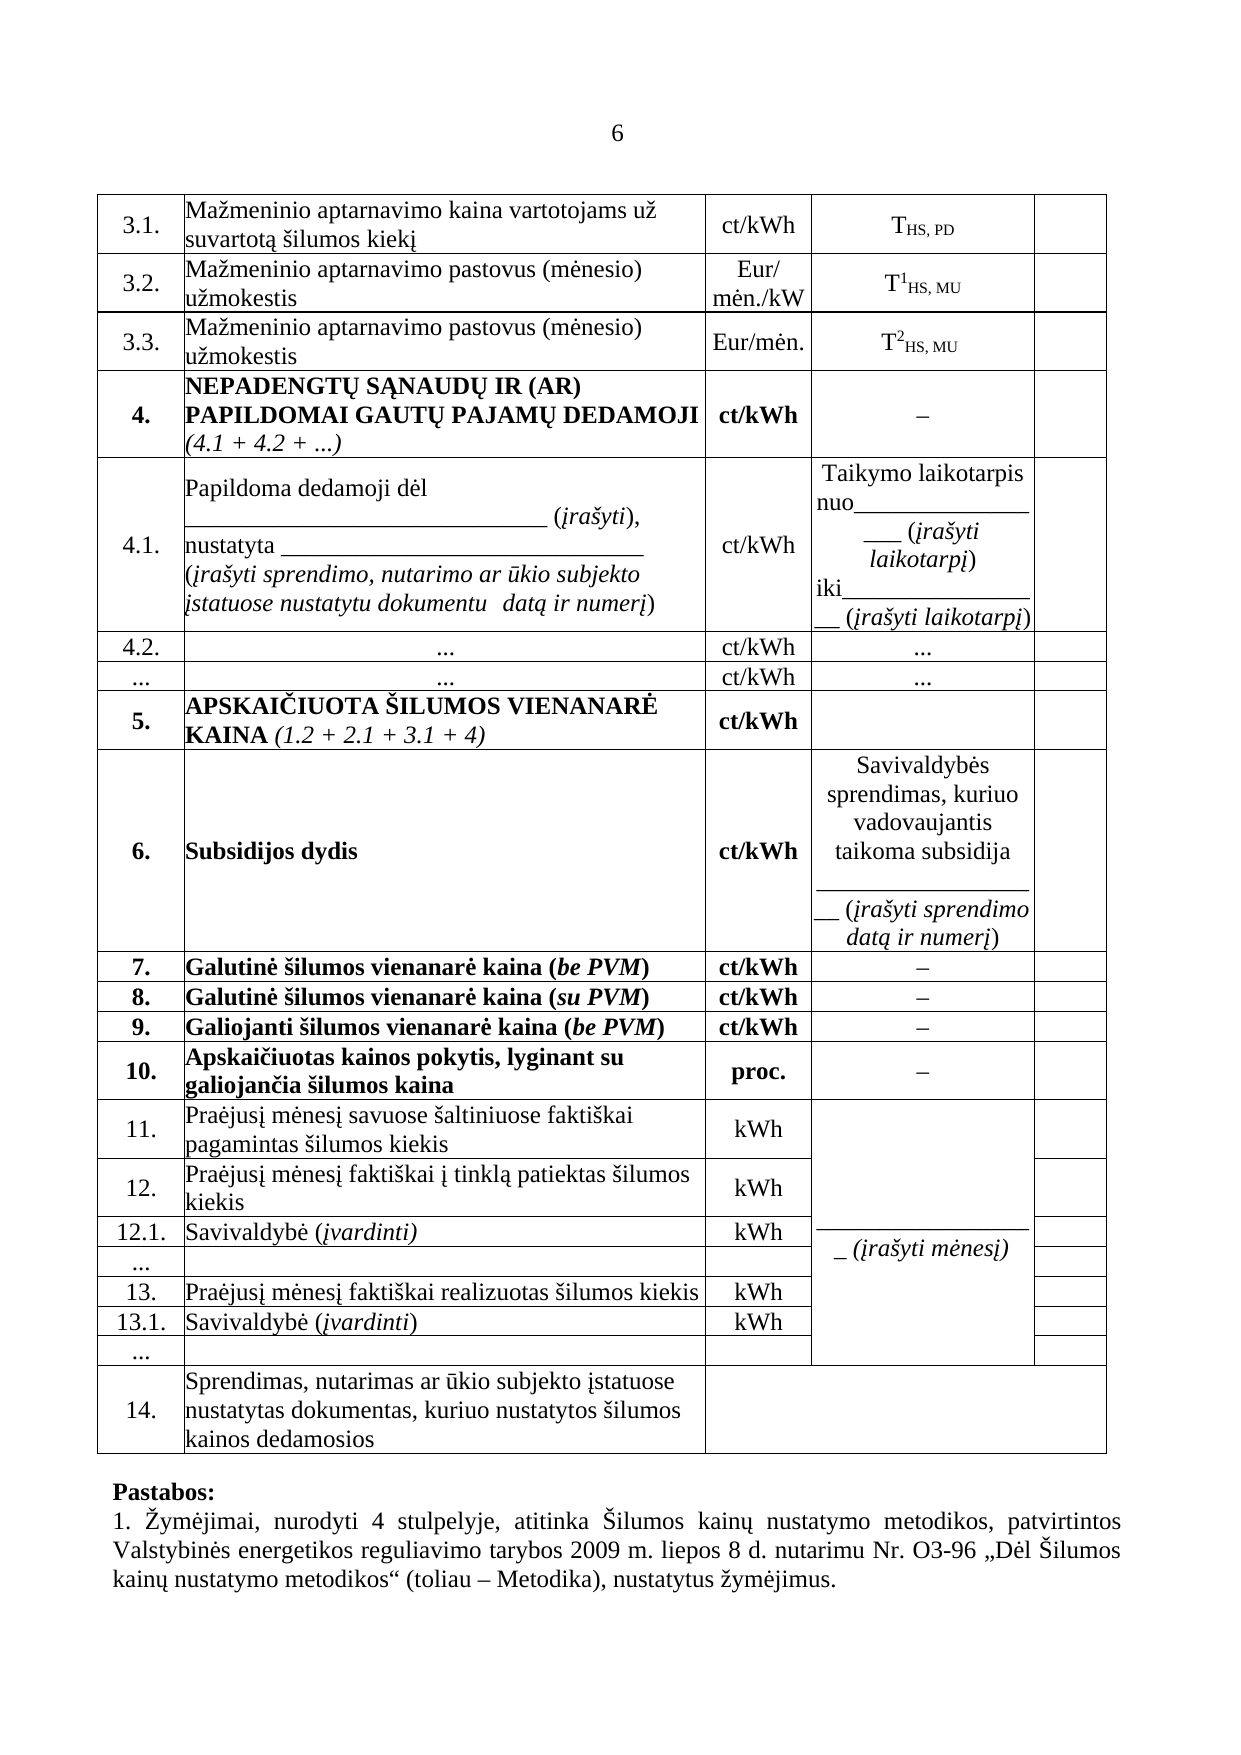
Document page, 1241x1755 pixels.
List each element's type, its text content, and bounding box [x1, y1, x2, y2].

table_cell 12. [98, 1159, 184, 1216]
table_cell Taikymo laikotarpis nuo_________________ (įrašyti laikotarpį) iki_________________ (įrašyti laikotarpį) [812, 458, 1034, 631]
table_cell [1035, 1336, 1106, 1365]
table_cell ct/kWh [706, 458, 811, 631]
table_cell Eur/mėn. [706, 313, 811, 370]
table_cell Mažmeninio aptarnavimo pastovus (mėnesio) užmokestis [185, 313, 705, 370]
table_cell [1035, 1277, 1106, 1306]
table_cell [1035, 982, 1106, 1011]
table_cell 5. [98, 691, 184, 749]
table_cell Praėjusį mėnesį faktiškai realizuotas šilumos kiekis [185, 1277, 705, 1306]
table_cell T2HS, MU [812, 313, 1034, 370]
table_cell Praėjusį mėnesį savuose šaltiniuose faktiškai pagamintas šilumos kiekis [185, 1100, 705, 1158]
table_cell ... [185, 662, 705, 690]
table_cell [1035, 1100, 1106, 1158]
table_cell [706, 1366, 1106, 1452]
table_cell [1035, 952, 1106, 981]
table_cell Subsidijos dydis [185, 750, 705, 951]
table_cell [1035, 1159, 1106, 1216]
table_cell kWh [706, 1100, 811, 1158]
table_cell kWh [706, 1159, 811, 1216]
table_cell T1HS, MU [812, 254, 1034, 311]
table_cell 4.1. [98, 458, 184, 631]
text Pastabos: [112, 1477, 1122, 1506]
table_cell ct/kWh [706, 662, 811, 690]
table_cell [1035, 1247, 1106, 1276]
text 1. Žymėjimai, nurodyti 4 stulpelyje, atitinka Šilumos kainų nustatymo metodikos, patvirtintos Valstybinės energetikos reguliavimo tarybos 2009 m. liepos 8 d. nutarimu Nr. O3-96 „Dėl Šilumos kainų nustatymo metodikos“ (toliau – Metodika), nustatytus žymėjimus. [112, 1506, 1122, 1592]
table_cell 11. [98, 1100, 184, 1158]
table_cell [1035, 750, 1106, 951]
table_cell APSKAIČIUOTA ŠILUMOS VIENANARĖ KAINA (1.2 + 2.1 + 3.1 + 4) [185, 691, 705, 749]
table_cell [1035, 313, 1106, 370]
table_cell [1035, 371, 1106, 457]
table_cell ... [98, 1336, 184, 1365]
table_cell 4. [98, 371, 184, 457]
table_cell [706, 1247, 811, 1276]
table_cell ... [812, 662, 1034, 690]
table_cell 8. [98, 982, 184, 1011]
table_cell Mažmeninio aptarnavimo pastovus (mėnesio) užmokestis [185, 254, 705, 311]
table_cell 10. [98, 1042, 184, 1099]
table_cell 14. [98, 1366, 184, 1452]
table_cell __________________ (įrašyti mėnesį) [812, 1100, 1034, 1365]
table_cell 7. [98, 952, 184, 981]
table_cell ... [98, 1247, 184, 1276]
table_cell NEPADENGTŲ SĄNAUDŲ IR (AR) PAPILDOMAI GAUTŲ PAJAMŲ DEDAMOJI (4.1 + 4.2 + ...) [185, 371, 705, 457]
table_cell ct/kWh [706, 691, 811, 749]
table_cell [1035, 1217, 1106, 1246]
table_cell 9. [98, 1012, 184, 1041]
table_cell – [812, 1012, 1034, 1041]
table_cell [1035, 1042, 1106, 1099]
table_cell Mažmeninio aptarnavimo kaina vartotojams už suvartotą šilumos kiekį [185, 195, 705, 253]
table_cell [1035, 254, 1106, 311]
table_cell 6. [98, 750, 184, 951]
table_cell ... [98, 662, 184, 690]
table_cell [1035, 1307, 1106, 1335]
table_cell kWh [706, 1307, 811, 1335]
table_cell [706, 1336, 811, 1365]
table_cell – [812, 371, 1034, 457]
table_cell Galutinė šilumos vienanarė kaina (su PVM) [185, 982, 705, 1011]
table_cell [812, 691, 1034, 749]
table_cell Praėjusį mėnesį faktiškai į tinklą patiektas šilumos kiekis [185, 1159, 705, 1216]
table_cell [185, 1336, 705, 1365]
table_cell [1035, 195, 1106, 253]
table_cell [1035, 458, 1106, 631]
table_cell – [812, 1042, 1034, 1099]
table_cell ... [812, 632, 1034, 661]
table_cell THS, PD [812, 195, 1034, 253]
table_cell – [812, 952, 1034, 981]
table_cell ct/kWh [706, 750, 811, 951]
table_cell 13. [98, 1277, 184, 1306]
table_cell kWh [706, 1277, 811, 1306]
table_cell 13.1. [98, 1307, 184, 1335]
table_cell ct/kWh [706, 982, 811, 1011]
table_cell Sprendimas, nutarimas ar ūkio subjekto įstatuose nustatytas dokumentas, kuriuo nustatytos šilumos kainos dedamosios [185, 1366, 705, 1452]
table_cell ct/kWh [706, 1012, 811, 1041]
table_cell Galiojanti šilumos vienanarė kaina (be PVM) [185, 1012, 705, 1041]
table_cell ct/kWh [706, 371, 811, 457]
table_cell Savivaldybė (įvardinti) [185, 1217, 705, 1246]
table_cell [185, 1247, 705, 1276]
table_cell 3.2. [98, 254, 184, 311]
table_cell Savivaldybė (įvardinti) [185, 1307, 705, 1335]
table_cell kWh [706, 1217, 811, 1246]
table_cell Apskaičiuotas kainos pokytis, lyginant su galiojančia šilumos kaina [185, 1042, 705, 1099]
table_cell 3.1. [98, 195, 184, 253]
table_cell 4.2. [98, 632, 184, 661]
table_cell Savivaldybės sprendimas, kuriuo vadovaujantis taikoma subsidija ___________________ (įrašyti sprendimo datą ir numerį) [812, 750, 1034, 951]
table_cell ct/kWh [706, 195, 811, 253]
table_cell 12.1. [98, 1217, 184, 1246]
table_cell – [812, 982, 1034, 1011]
table_cell ct/kWh [706, 632, 811, 661]
table_cell Galutinė šilumos vienanarė kaina (be PVM) [185, 952, 705, 981]
table_cell Eur/mėn./kW [706, 254, 811, 311]
table_cell Papildoma dedamoji dėl _____________________________ (įrašyti), nustatyta _____________________________ (įrašyti sprendimo, nutarimo ar ūkio subjekto įstatuose nustatytu dokumentu datą ir numerį) [185, 458, 705, 631]
table_cell [1035, 632, 1106, 661]
table_cell ct/kWh [706, 952, 811, 981]
table_cell [1035, 691, 1106, 749]
table_cell [1035, 662, 1106, 690]
table_cell 3.3. [98, 313, 184, 370]
table_cell ... [185, 632, 705, 661]
table_cell proc. [706, 1042, 811, 1099]
table_cell [1035, 1012, 1106, 1041]
